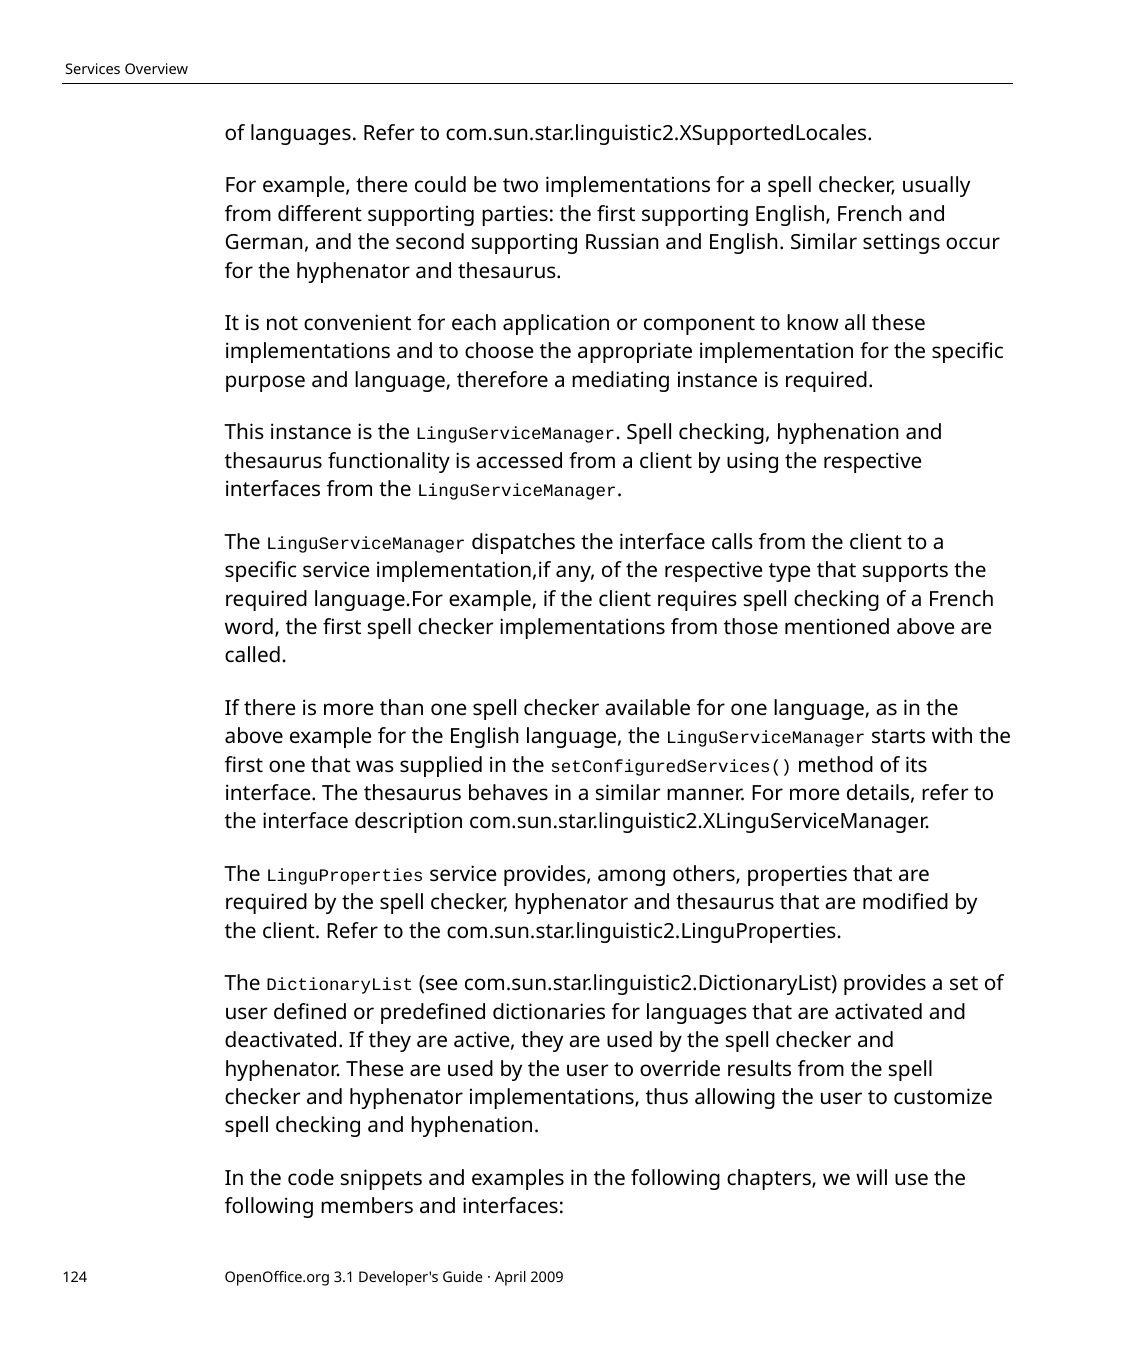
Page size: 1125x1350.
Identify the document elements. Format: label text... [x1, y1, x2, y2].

text The LinguProperties service provides, among others, properties that are required by the spell checker, hyphenator and thesaurus that are modified by the client. Refer to the com.sun.star.linguistic2.LinguProperties. [224, 859, 1013, 944]
text If there is more than one spell checker available for one language, as in the above example for the English language, the LinguServiceManager starts with the first one that was supplied in the setConfiguredServices() method of its interface. The thesaurus behaves in a similar manner. For more details, refer to the interface description com.sun.star.linguistic2.XLinguServiceManager. [224, 693, 1013, 835]
text of languages. Refer to com.sun.star.linguistic2.XSupportedLocales. [224, 118, 1013, 147]
text For example, there could be two implementations for a spell checker, usually from different supporting parties: the first supporting English, French and German, and the second supporting Russian and English. Similar settings occur for the hyphenator and thesaurus. [224, 171, 1013, 284]
text It is not convenient for each application or component to know all these implementations and to choose the appropriate implementation for the specific purpose and language, therefore a mediating instance is required. [224, 308, 1013, 393]
text The LinguServiceManager dispatches the interface calls from the client to a specific service implementation,if any, of the respective type that supports the required language.For example, if the client requires spell checking of a French word, the first spell checker implementations from those mentioned above are called. [224, 527, 1013, 669]
text This instance is the LinguServiceManager. Spell checking, hyphenation and thesaurus functionality is accessed from a client by using the respective interfaces from the LinguServiceManager. [224, 417, 1013, 503]
text In the code snippets and examples in the following chapters, we will use the following members and interfaces: [224, 1163, 1013, 1220]
text The DictionaryList (see com.sun.star.linguistic2.DictionaryList) provides a set of user defined or predefined dictionaries for languages that are activated and deactivated. If they are active, they are used by the spell checker and hyphenator. These are used by the user to override results from the spell checker and hyphenator implementations, thus allowing the user to customize spell checking and hyphenation. [224, 968, 1013, 1139]
